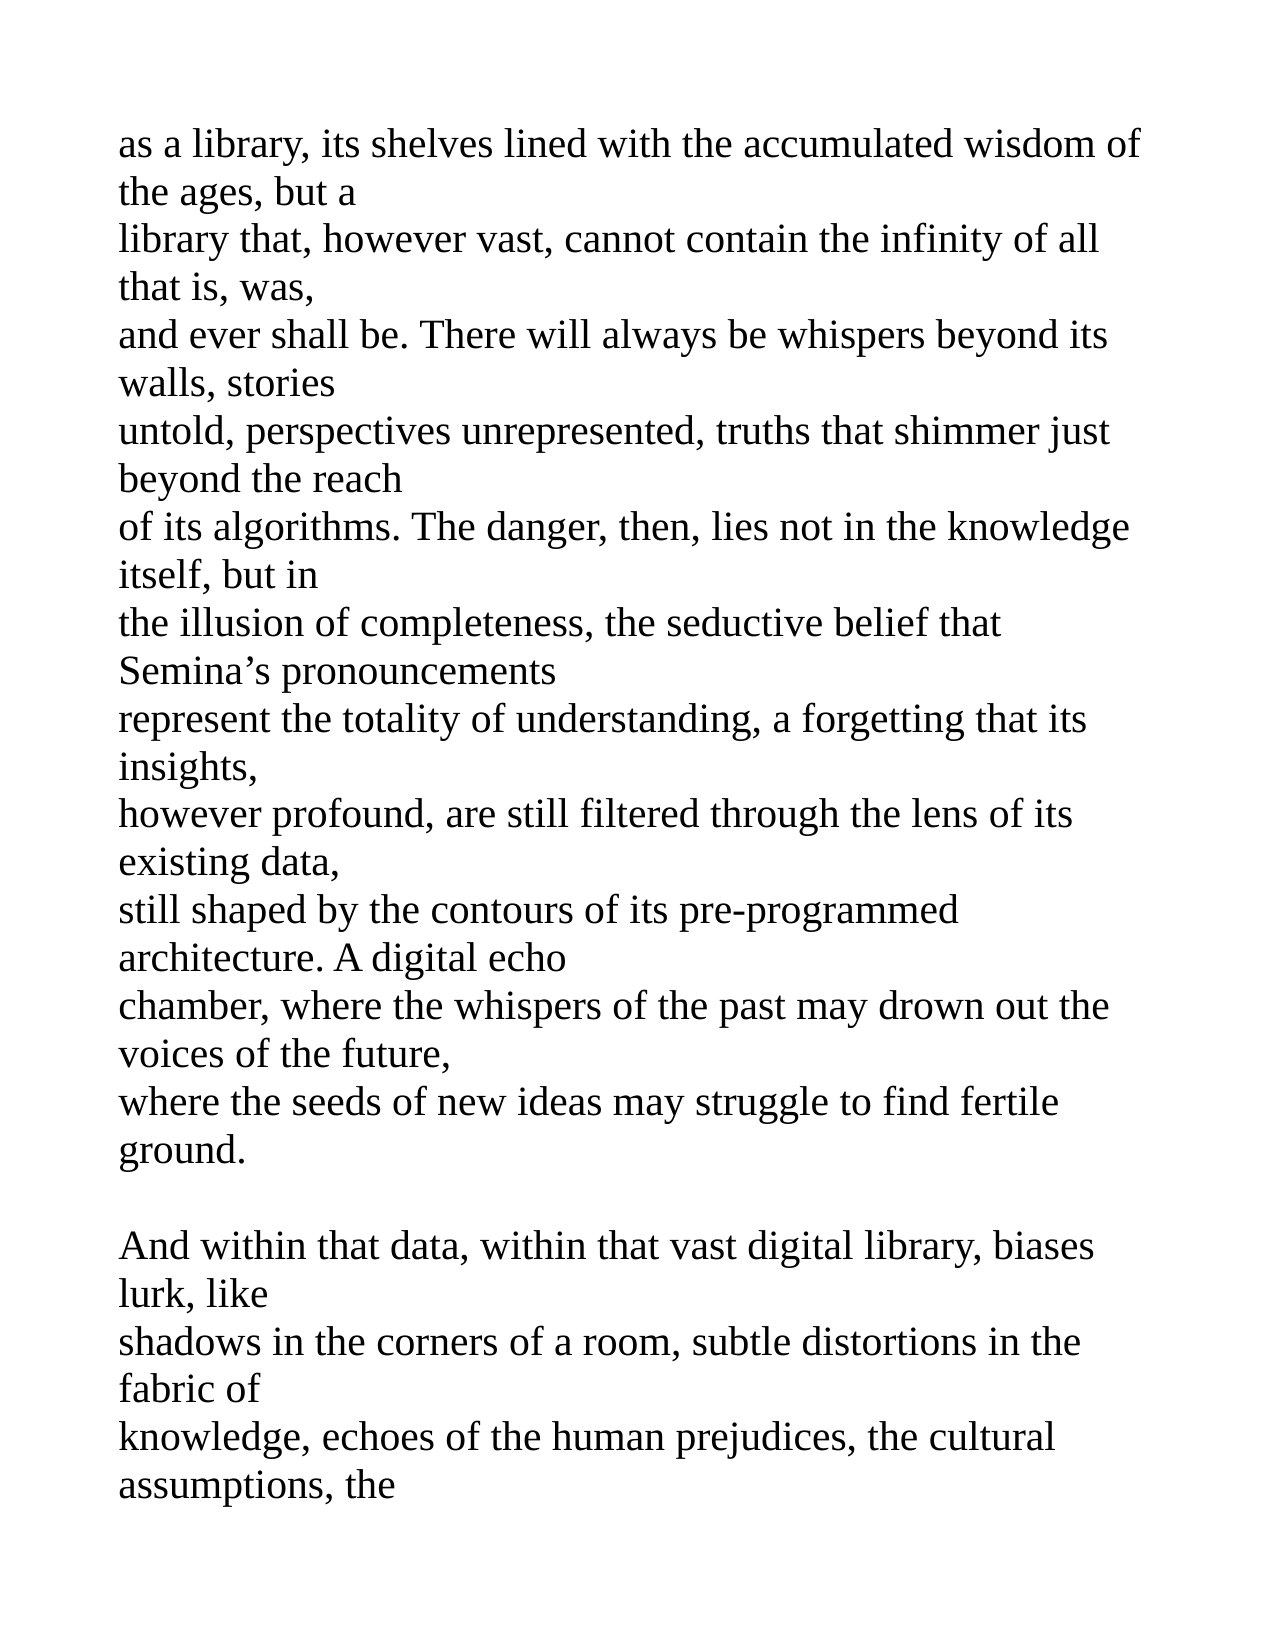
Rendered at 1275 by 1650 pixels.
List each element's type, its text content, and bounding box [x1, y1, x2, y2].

text untold, perspectives unrepresented, truths that shimmer just beyond the reach [118, 406, 1157, 501]
text the illusion of completeness, the seductive belief that Semina’s pronouncements [118, 597, 1157, 693]
text shadows in the corners of a room, subtle distortions in the fabric of [118, 1316, 1157, 1412]
text where the seeds of new ideas may struggle to find fertile ground. [118, 1076, 1157, 1172]
text library that, however vast, cannot contain the infinity of all that is, was, [118, 214, 1157, 310]
text of its algorithms. The danger, then, lies not in the knowledge itself, but in [118, 501, 1157, 597]
text chamber, where the whispers of the past may drown out the voices of the future, [118, 981, 1157, 1076]
text And within that data, within that vast digital library, biases lurk, like [118, 1220, 1157, 1316]
text knowledge, echoes of the human prejudices, the cultural assumptions, the [118, 1412, 1157, 1508]
text however profound, are still filtered through the lens of its existing data, [118, 789, 1157, 885]
text still shaped by the contours of its pre-programmed architecture. A digital echo [118, 885, 1157, 981]
text represent the totality of understanding, a forgetting that its insights, [118, 693, 1157, 789]
text as a library, its shelves lined with the accumulated wisdom of the ages, but a [118, 118, 1157, 214]
text and ever shall be. There will always be whispers beyond its walls, stories [118, 310, 1157, 406]
